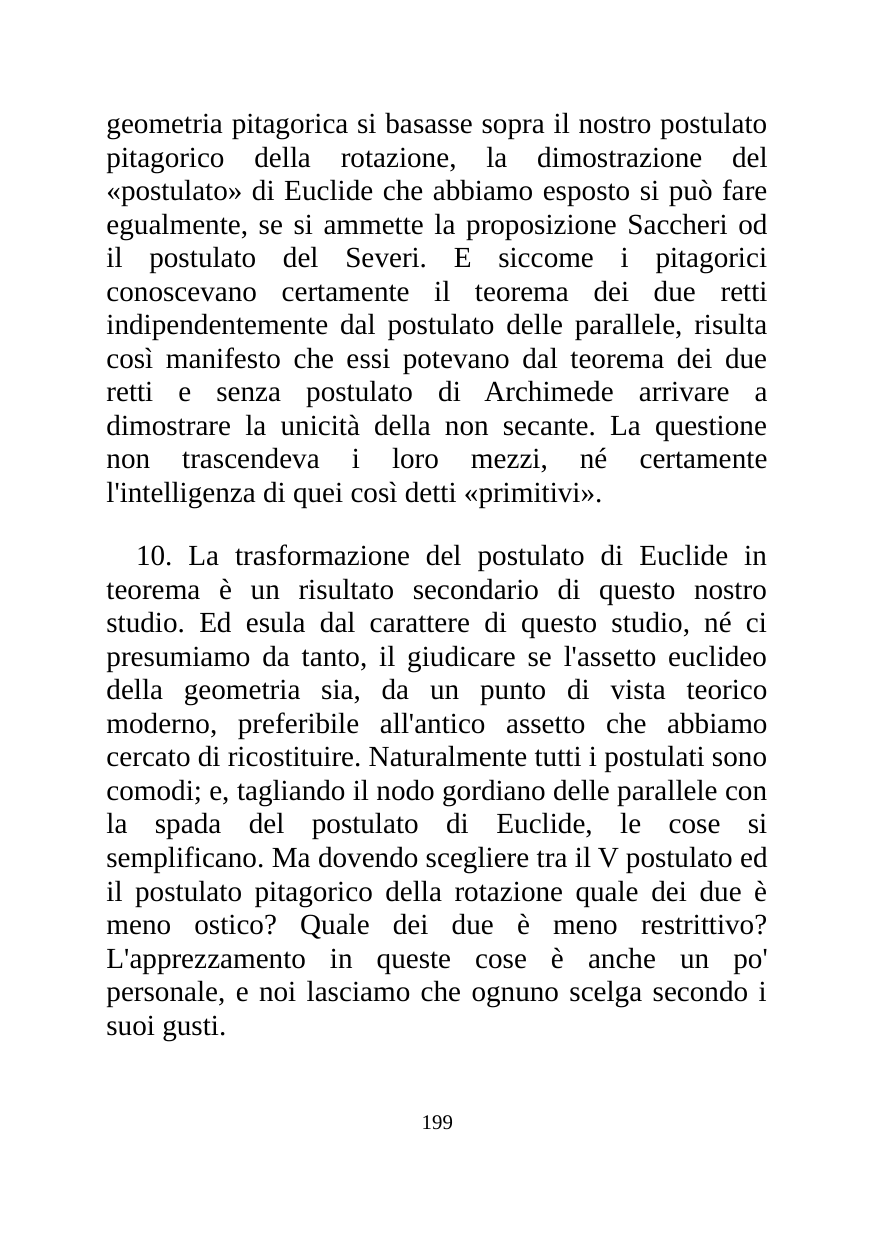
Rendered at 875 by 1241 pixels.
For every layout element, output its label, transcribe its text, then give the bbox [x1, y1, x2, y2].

text geometria pitagorica si basasse sopra il nostro postulato pitagorico della rotazione, la dimostrazione del «postulato» di Euclide che abbiamo esposto si può fare egualmente, se si ammette la proposizione Saccheri od il postulato del Severi. E siccome i pitagorici conoscevano certamente il teorema dei due retti indipendentemente dal postulato delle parallele, risulta così manifesto che essi potevano dal teorema dei due retti e senza postulato di Archimede arrivare a dimostrare la unicità della non secante. La questione non trascendeva i loro mezzi, né certamente l'intelligenza di quei così detti «primitivi». [106, 106, 768, 509]
text 10. La trasformazione del postulato di Euclide in teorema è un risultato secondario di questo nostro studio. Ed esula dal carattere di questo studio, né ci presumiamo da tanto, il giudicare se l'assetto euclideo della geometria sia, da un punto di vista teorico moderno, preferibile all'antico assetto che abbiamo cercato di ricostituire. Naturalmente tutti i postulati sono comodi; e, tagliando il nodo gordiano delle parallele con la spada del postulato di Euclide, le cose si semplificano. Ma dovendo scegliere tra il V postulato ed il postulato pitagorico della rotazione quale dei due è meno ostico? Quale dei due è meno restrittivo? L'apprezzamento in queste cose è anche un po' personale, e noi lasciamo che ognuno scelga secondo i suoi gusti. [106, 538, 768, 1041]
